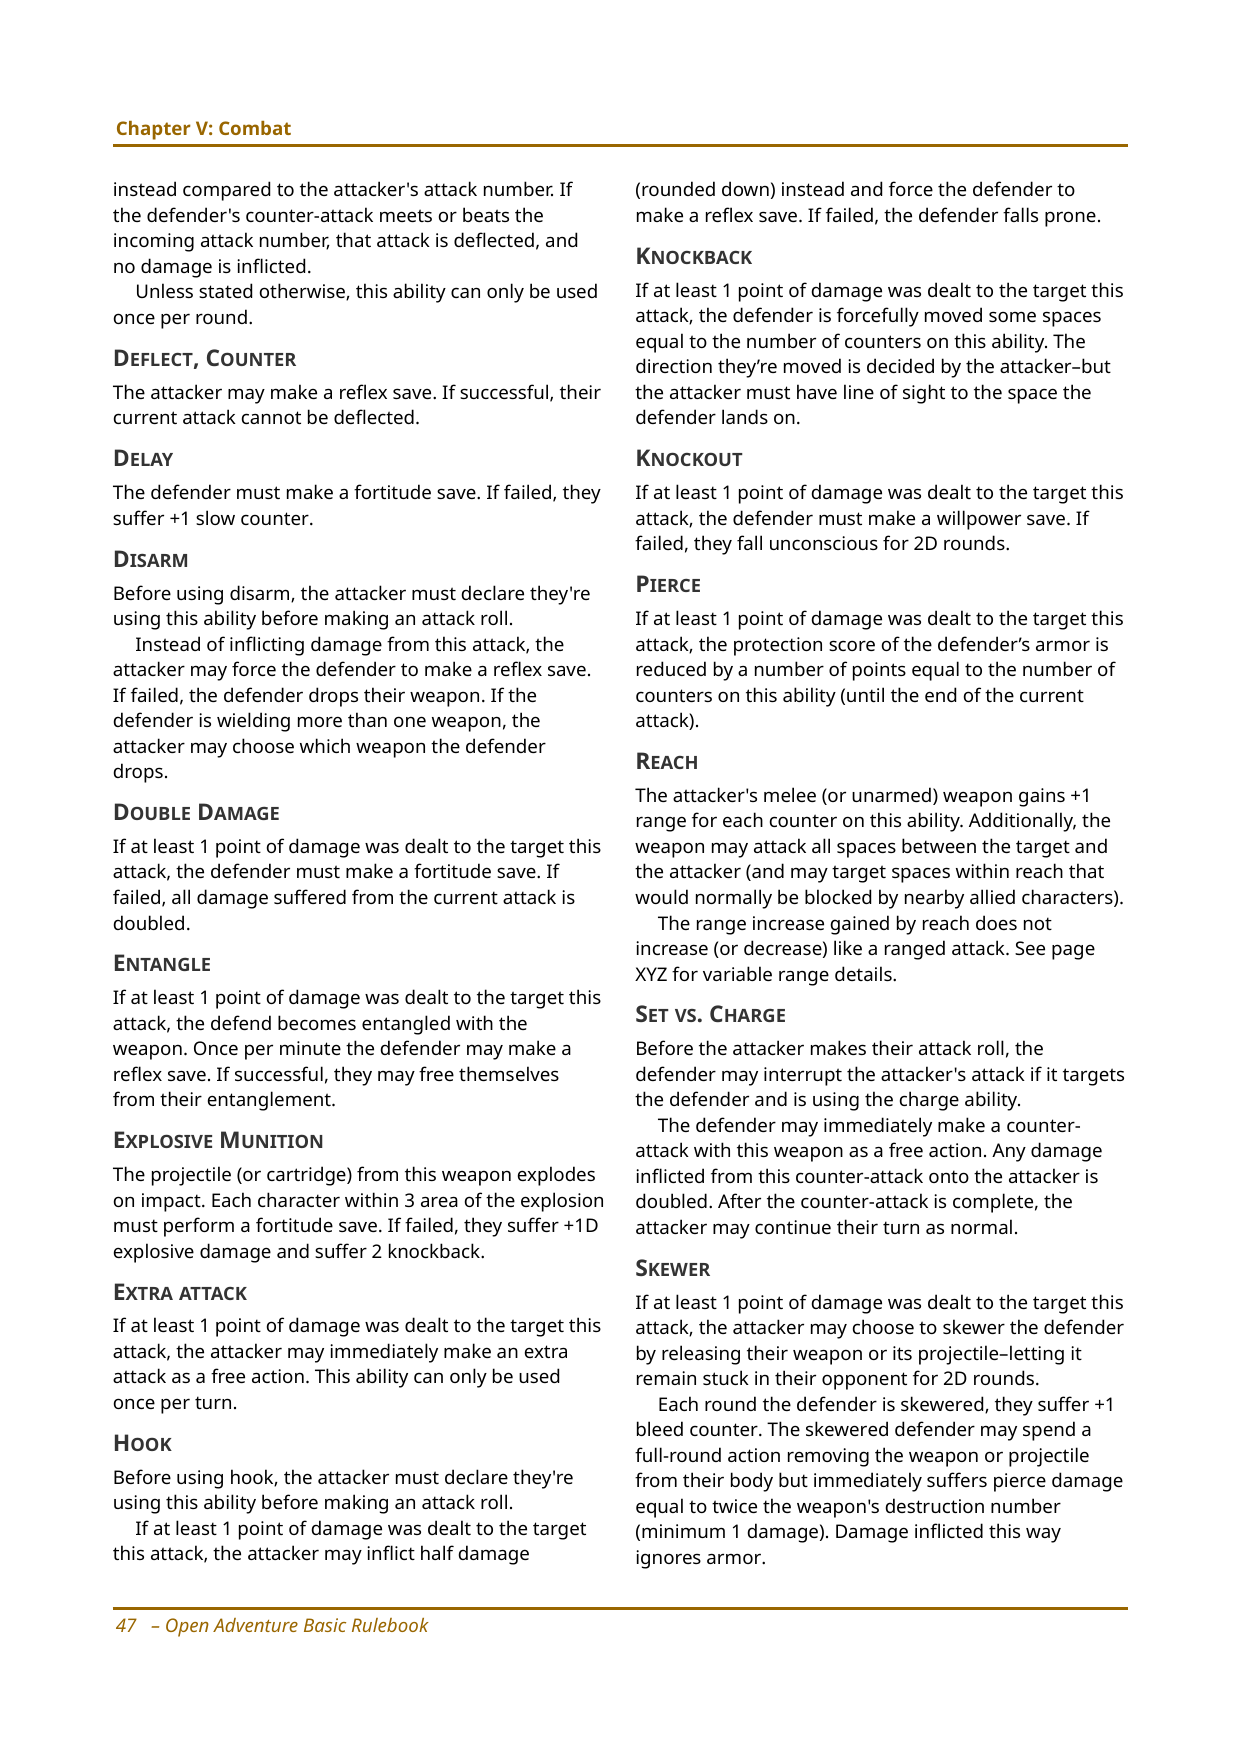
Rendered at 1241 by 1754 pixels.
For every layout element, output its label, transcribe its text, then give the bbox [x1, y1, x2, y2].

subtitle Disarm [113, 542, 605, 574]
subtitle Skewer [635, 1252, 1128, 1283]
text Unless stated otherwise, this ability can only be used once per round. [113, 279, 605, 330]
text Before using hook, the attacker must declare they're using this ability before making an attack roll. [113, 1464, 605, 1515]
text The defender must make a fortitude save. If failed, they suffer +1 slow counter. [113, 479, 605, 531]
text instead compared to the attacker's attack number. If the defender's counter-attack meets or beats the incoming attack number, that attack is deflected, and no damage is inflicted. [113, 177, 605, 279]
subtitle Explosive Munition [113, 1124, 605, 1155]
text If at least 1 point of damage was dealt to the target this attack, the protection score of the defender’s armor is reduced by a number of points equal to the number of counters on this ability (until the end of the current attack). [635, 605, 1128, 733]
subtitle Knockback [635, 240, 1128, 271]
text The attacker's melee (or unarmed) weapon gains +1 range for each counter on this ability. Additionally, the weapon may attack all spaces between the target and the attacker (and may target spaces within reach that would normally be blocked by nearby allied characters). [635, 782, 1128, 910]
text If at least 1 point of damage was dealt to the target this attack, the attacker may inflict half damage [113, 1515, 605, 1566]
subtitle Extra attack [113, 1276, 605, 1307]
text The range increase gained by reach does not increase (or decrease) like a ranged attack. See page XYZ for variable range details. [635, 910, 1128, 986]
text If at least 1 point of damage was dealt to the target this attack, the attacker may immediately make an extra attack as a free action. This ability can only be used once per turn. [113, 1313, 605, 1415]
text Each round the defender is skewered, they suffer +1 bleed counter. The skewered defender may spend a full-round action removing the weapon or projectile from their body but immediately suffers pierce damage equal to twice the weapon's destruction number (minimum 1 damage). Damage inflicted this way ignores armor. [635, 1391, 1128, 1570]
text The projectile (or cartridge) from this weapon explodes on impact. Each character within 3 area of the explosion must perform a fortitude save. If failed, they suffer +1D explosive damage and suffer 2 knockback. [113, 1161, 605, 1263]
subtitle Entangle [113, 947, 605, 978]
text (rounded down) instead and force the defender to make a reflex save. If failed, the defender falls prone. [635, 177, 1128, 228]
text Instead of inflicting damage from this attack, the attacker may force the defender to make a reflex save. If failed, the defender drops their weapon. If the defender is wielding more than one weapon, the attacker may choose which weapon the defender drops. [113, 631, 605, 784]
subtitle Delay [113, 442, 605, 473]
text Before the attacker makes their attack roll, the defender may interrupt the attacker's attack if it targets the defender and is using the charge ability. [635, 1036, 1128, 1112]
subtitle Hook [113, 1427, 605, 1458]
text If at least 1 point of damage was dealt to the target this attack, the defender must make a fortitude save. If failed, all damage suffered from the current attack is doubled. [113, 833, 605, 935]
subtitle Pierce [635, 568, 1128, 599]
text If at least 1 point of damage was dealt to the target this attack, the defend becomes entangled with the weapon. Once per minute the defender may make a reflex save. If successful, they may free themselves from their entanglement. [113, 984, 605, 1112]
subtitle Double Damage [113, 796, 605, 827]
text If at least 1 point of damage was dealt to the target this attack, the defender must make a willpower save. If failed, they fall unconscious for 2D rounds. [635, 479, 1128, 556]
text If at least 1 point of damage was dealt to the target this attack, the attacker may choose to skewer the defender by releasing their weapon or its projectile–letting it remain stuck in their opponent for 2D rounds. [635, 1289, 1128, 1391]
text The attacker may make a reflex save. If successful, their current attack cannot be deflected. [113, 379, 605, 430]
subtitle Knockout [635, 442, 1128, 473]
text Before using disarm, the attacker must declare they're using this ability before making an attack roll. [113, 580, 605, 631]
text If at least 1 point of damage was dealt to the target this attack, the defender is forcefully moved some spaces equal to the number of counters on this ability. The direction they’re moved is decided by the attacker–but the attacker must have line of sight to the space the defender lands on. [635, 277, 1128, 430]
text The defender may immediately make a counter-attack with this weapon as a free action. Any damage inflicted from this counter-attack onto the attacker is doubled. After the counter-attack is complete, the attacker may continue their turn as normal. [635, 1112, 1128, 1240]
subtitle Reach [635, 745, 1128, 776]
subtitle Deflect, Counter [113, 342, 605, 373]
subtitle Set vs. Charge [635, 998, 1128, 1029]
